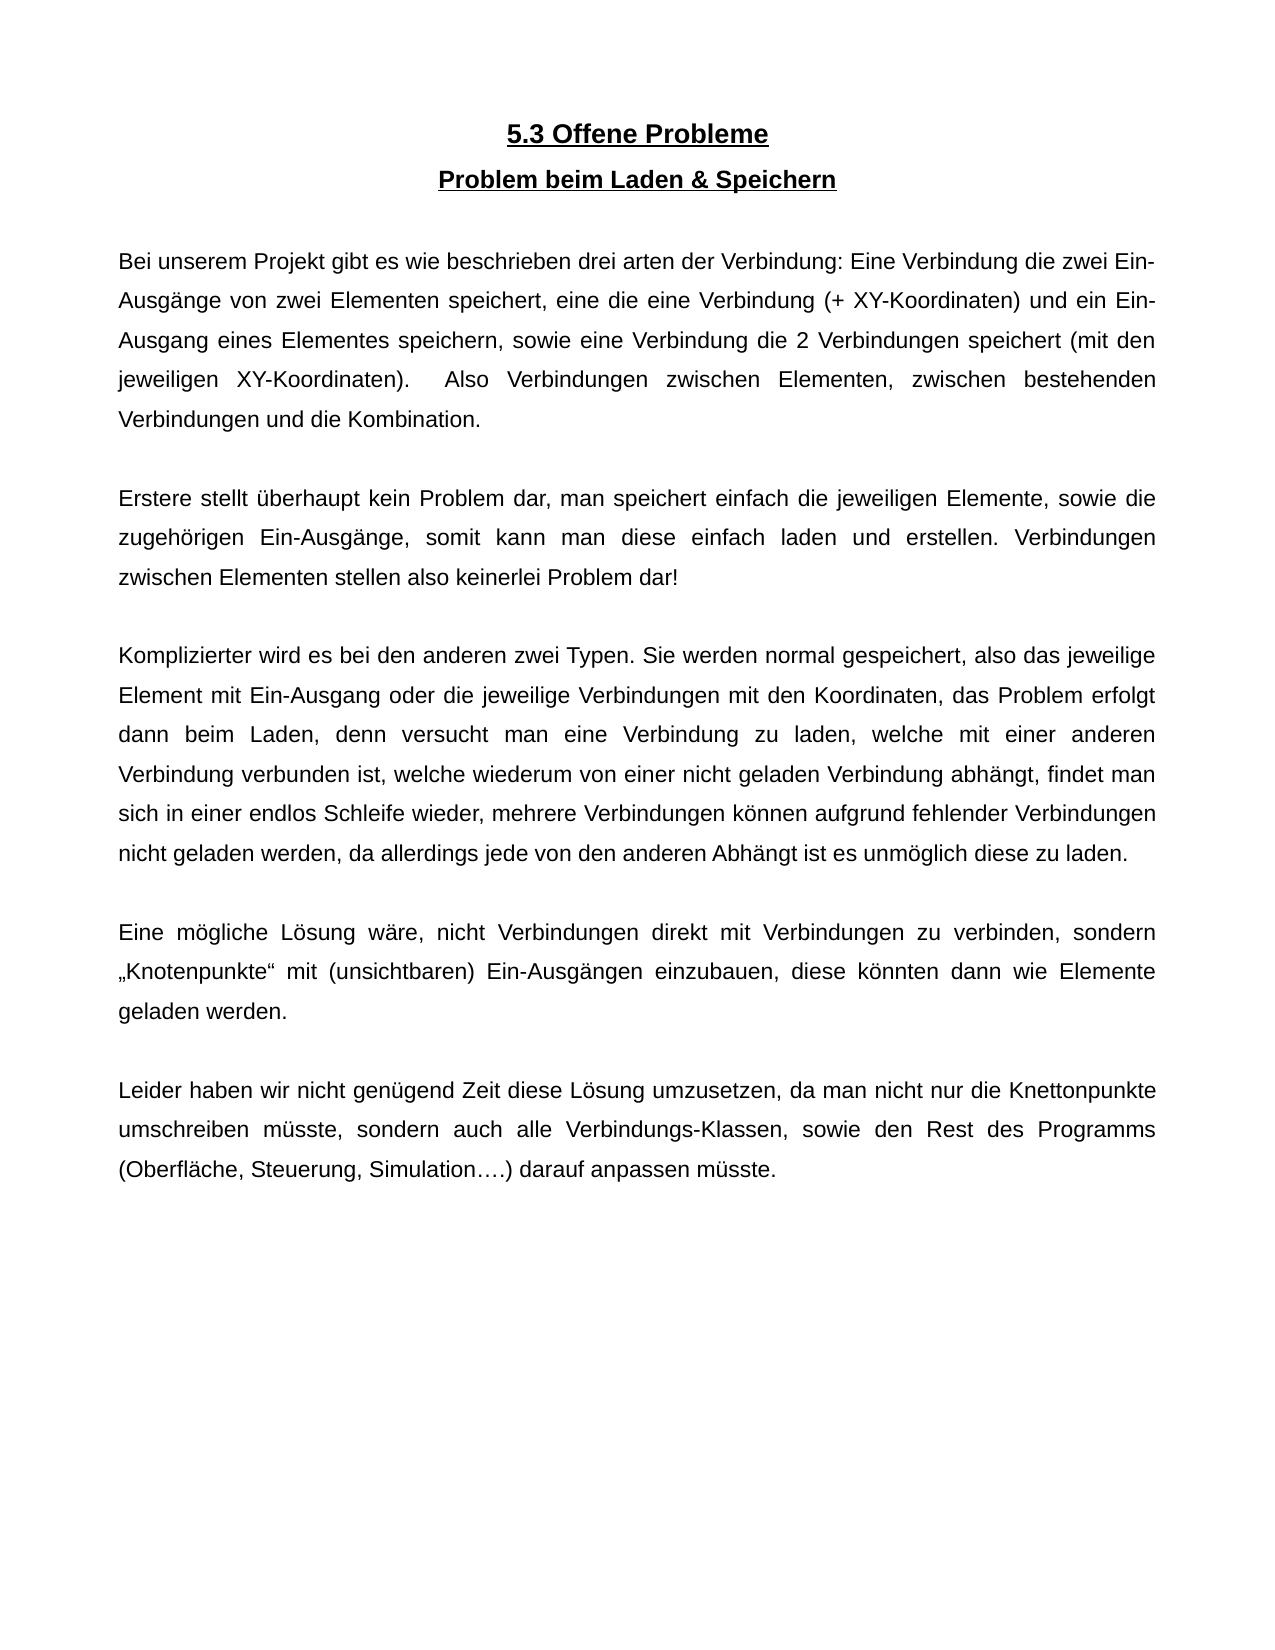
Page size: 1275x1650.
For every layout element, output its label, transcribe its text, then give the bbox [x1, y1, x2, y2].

text Erstere stellt überhaupt kein Problem dar, man speichert einfach die jeweiligen Elemente, sowie die zugehörigen Ein-Ausgänge, somit kann man diese einfach laden und erstellen. Verbindungen zwischen Elementen stellen also keinerlei Problem dar! [118, 484, 1157, 590]
text Problem beim Laden & Speichern [118, 165, 1157, 194]
text 5.3 Offene Probleme [118, 118, 1157, 149]
text Leider haben wir nicht genügend Zeit diese Lösung umzusetzen, da man nicht nur die Knettonpunkte umschreiben müsste, sondern auch alle Verbindungs-Klassen, sowie den Rest des Programms (Oberfläche, Steuerung, Simulation….) darauf anpassen müsste. [118, 1077, 1157, 1182]
text Eine mögliche Lösung wäre, nicht Verbindungen direkt mit Verbindungen zu verbinden, sondern „Knotenpunkte“ mit (unsichtbaren) Ein-Ausgängen einzubauen, diese könnten dann wie Elemente geladen werden. [118, 919, 1157, 1024]
text Bei unserem Projekt gibt es wie beschrieben drei arten der Verbindung: Eine Verbindung die zwei Ein-Ausgänge von zwei Elementen speichert, eine die eine Verbindung (+ XY-Koordinaten) und ein Ein-Ausgang eines Elementes speichern, sowie eine Verbindung die 2 Verbindungen speichert (mit den jeweiligen XY-Koordinaten). Also Verbindungen zwischen Elementen, zwischen bestehenden Verbindungen und die Kombination. [118, 248, 1157, 432]
text Komplizierter wird es bei den anderen zwei Typen. Sie werden normal gespeichert, also das jeweilige Element mit Ein-Ausgang oder die jeweilige Verbindungen mit den Koordinaten, das Problem erfolgt dann beim Laden, denn versucht man eine Verbindung zu laden, welche mit einer anderen Verbindung verbunden ist, welche wiederum von einer nicht geladen Verbindung abhängt, findet man sich in einer endlos Schleife wieder, mehrere Verbindungen können aufgrund fehlender Verbindungen nicht geladen werden, da allerdings jede von den anderen Abhängt ist es unmöglich diese zu laden. [118, 642, 1157, 866]
